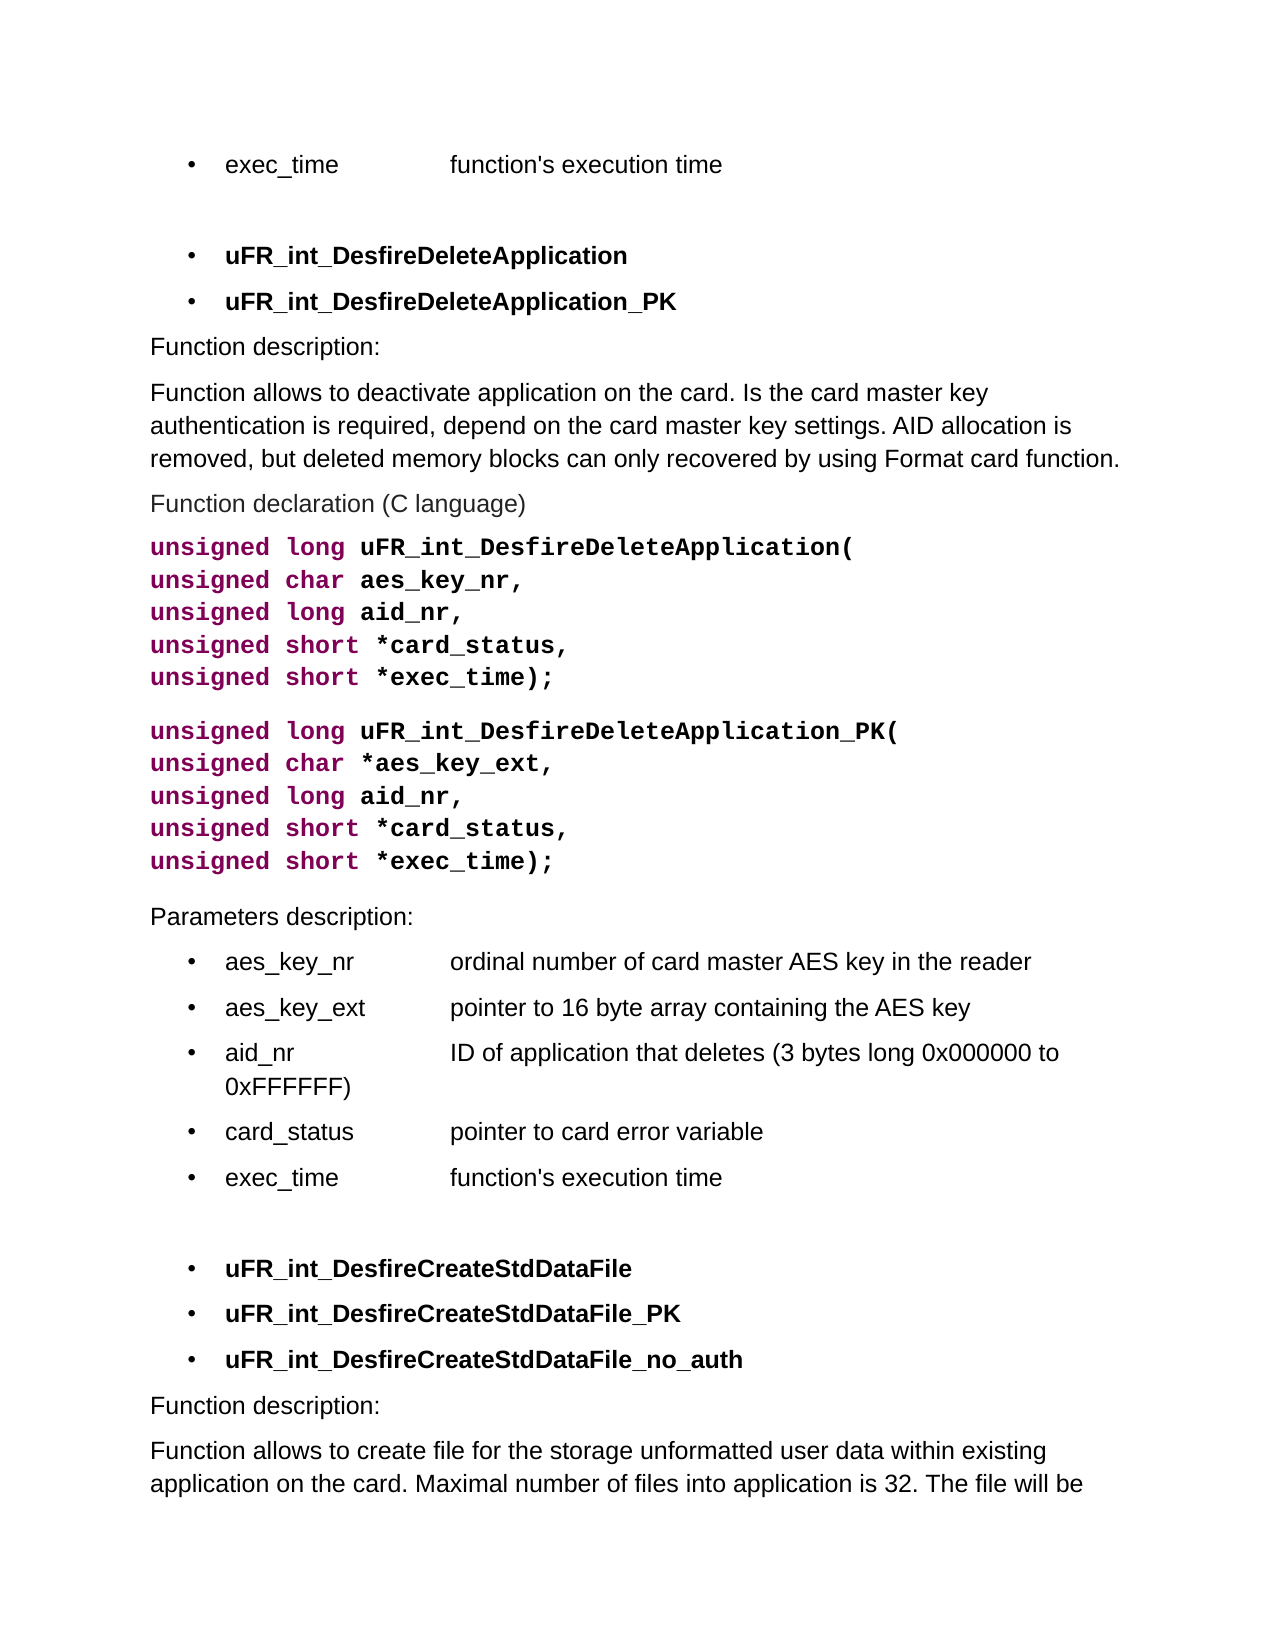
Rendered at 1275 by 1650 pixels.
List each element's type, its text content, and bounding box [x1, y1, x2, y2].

text Function description: [150, 332, 1125, 361]
list card_status pointer to card error variable [187, 1117, 1125, 1146]
list uFR_int_DesfireCreateStdDataFile_PK [187, 1299, 1125, 1328]
list aes_key_ext pointer to 16 byte array containing the AES key [187, 993, 1125, 1022]
list exec_time function's execution time [187, 150, 1125, 179]
list exec_time function's execution time [187, 1163, 1125, 1192]
text unsigned long uFR_int_DesfireDeleteApplication( unsigned char aes_key_nr, unsigned long aid_nr, unsigned short *card_status, unsigned short *exec_time); [150, 535, 1125, 693]
list uFR_int_DesfireDeleteApplication [187, 241, 1125, 270]
text Function declaration (C language) [150, 489, 1125, 518]
text Function allows to deactivate application on the card. Is the card master key authentication is required, depend on the card master key settings. AID allocation is removed, but deleted memory blocks can only recovered by using Format card function. [150, 378, 1125, 473]
list aid_nr ID of application that deletes (3 bytes long 0x000000 to 0xFFFFFF) [187, 1038, 1125, 1100]
list uFR_int_DesfireCreateStdDataFile [187, 1254, 1125, 1283]
list uFR_int_DesfireCreateStdDataFile_no_auth [187, 1345, 1125, 1374]
text Parameters description: [150, 902, 1125, 930]
text unsigned long uFR_int_DesfireDeleteApplication_PK( unsigned char *aes_key_ext, unsigned long aid_nr, unsigned short *card_status, unsigned short *exec_time); [150, 718, 1125, 877]
list aes_key_nr ordinal number of card master AES key in the reader [187, 947, 1125, 976]
text Function allows to create file for the storage unformatted user data within existing application on the card. Maximal number of files into application is 32. The file will be [150, 1436, 1125, 1498]
text Function description: [150, 1391, 1125, 1419]
list uFR_int_DesfireDeleteApplication_PK [187, 287, 1125, 316]
